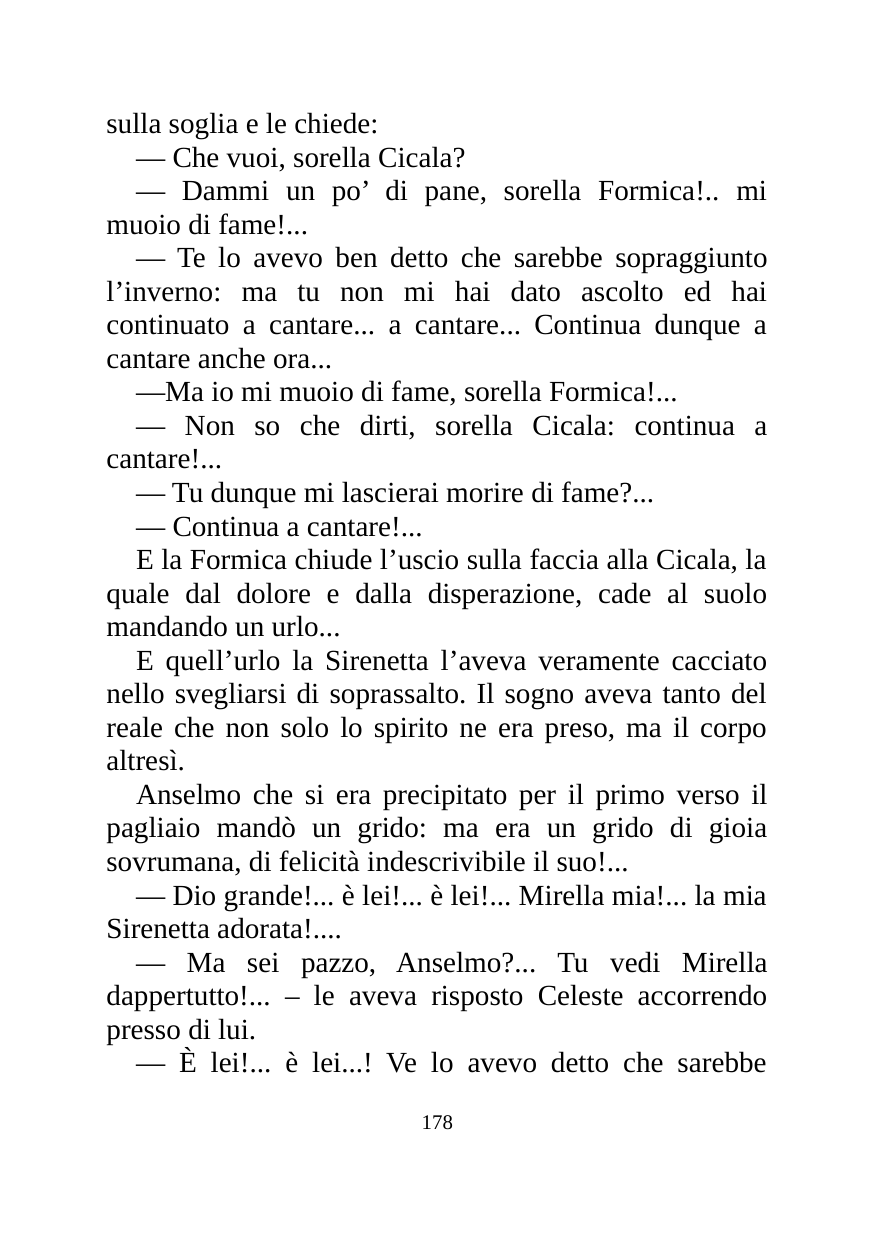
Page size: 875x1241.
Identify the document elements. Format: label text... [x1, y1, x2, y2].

text E la Formica chiude l’uscio sulla faccia alla Cicala, la quale dal dolore e dalla disperazione, cade al suolo mandando un urlo... [106, 542, 768, 643]
text —Ma io mi muoio di fame, sorella Formica!... [106, 374, 768, 408]
text Anselmo che si era precipitato per il primo verso il pagliaio mandò un grido: ma era un grido di gioia sovrumana, di felicità indescrivibile il suo!... [106, 777, 768, 878]
text — Ma sei pazzo, Anselmo?... Tu vedi Mirella dappertutto!... – le aveva risposto Celeste accorrendo presso di lui. [106, 945, 768, 1045]
text — Dammi un po’ di pane, sorella Formica!.. mi muoio di fame!... [106, 173, 768, 240]
text — Non so che dirti, sorella Cicala: continua a cantare!... [106, 408, 768, 475]
text — Continua a cantare!... [106, 509, 768, 542]
text E quell’urlo la Sirenetta l’aveva veramente cacciato nello svegliarsi di soprassalto. Il sogno aveva tanto del reale che non solo lo spirito ne era preso, ma il corpo altresì. [106, 643, 768, 777]
text — Te lo avevo ben detto che sarebbe sopraggiunto l’inverno: ma tu non mi hai dato ascolto ed hai continuato a cantare... a cantare... Continua dunque a cantare anche ora... [106, 240, 768, 374]
text — È lei!... è lei...! Ve lo avevo detto che sarebbe [106, 1045, 768, 1079]
text — Tu dunque mi lascierai morire di fame?... [106, 475, 768, 509]
text — Dio grande!... è lei!... è lei!... Mirella mia!... la mia Sirenetta adorata!.... [106, 878, 768, 945]
text — Che vuoi, sorella Cicala? [106, 140, 768, 173]
text sulla soglia e le chiede: [106, 106, 768, 140]
